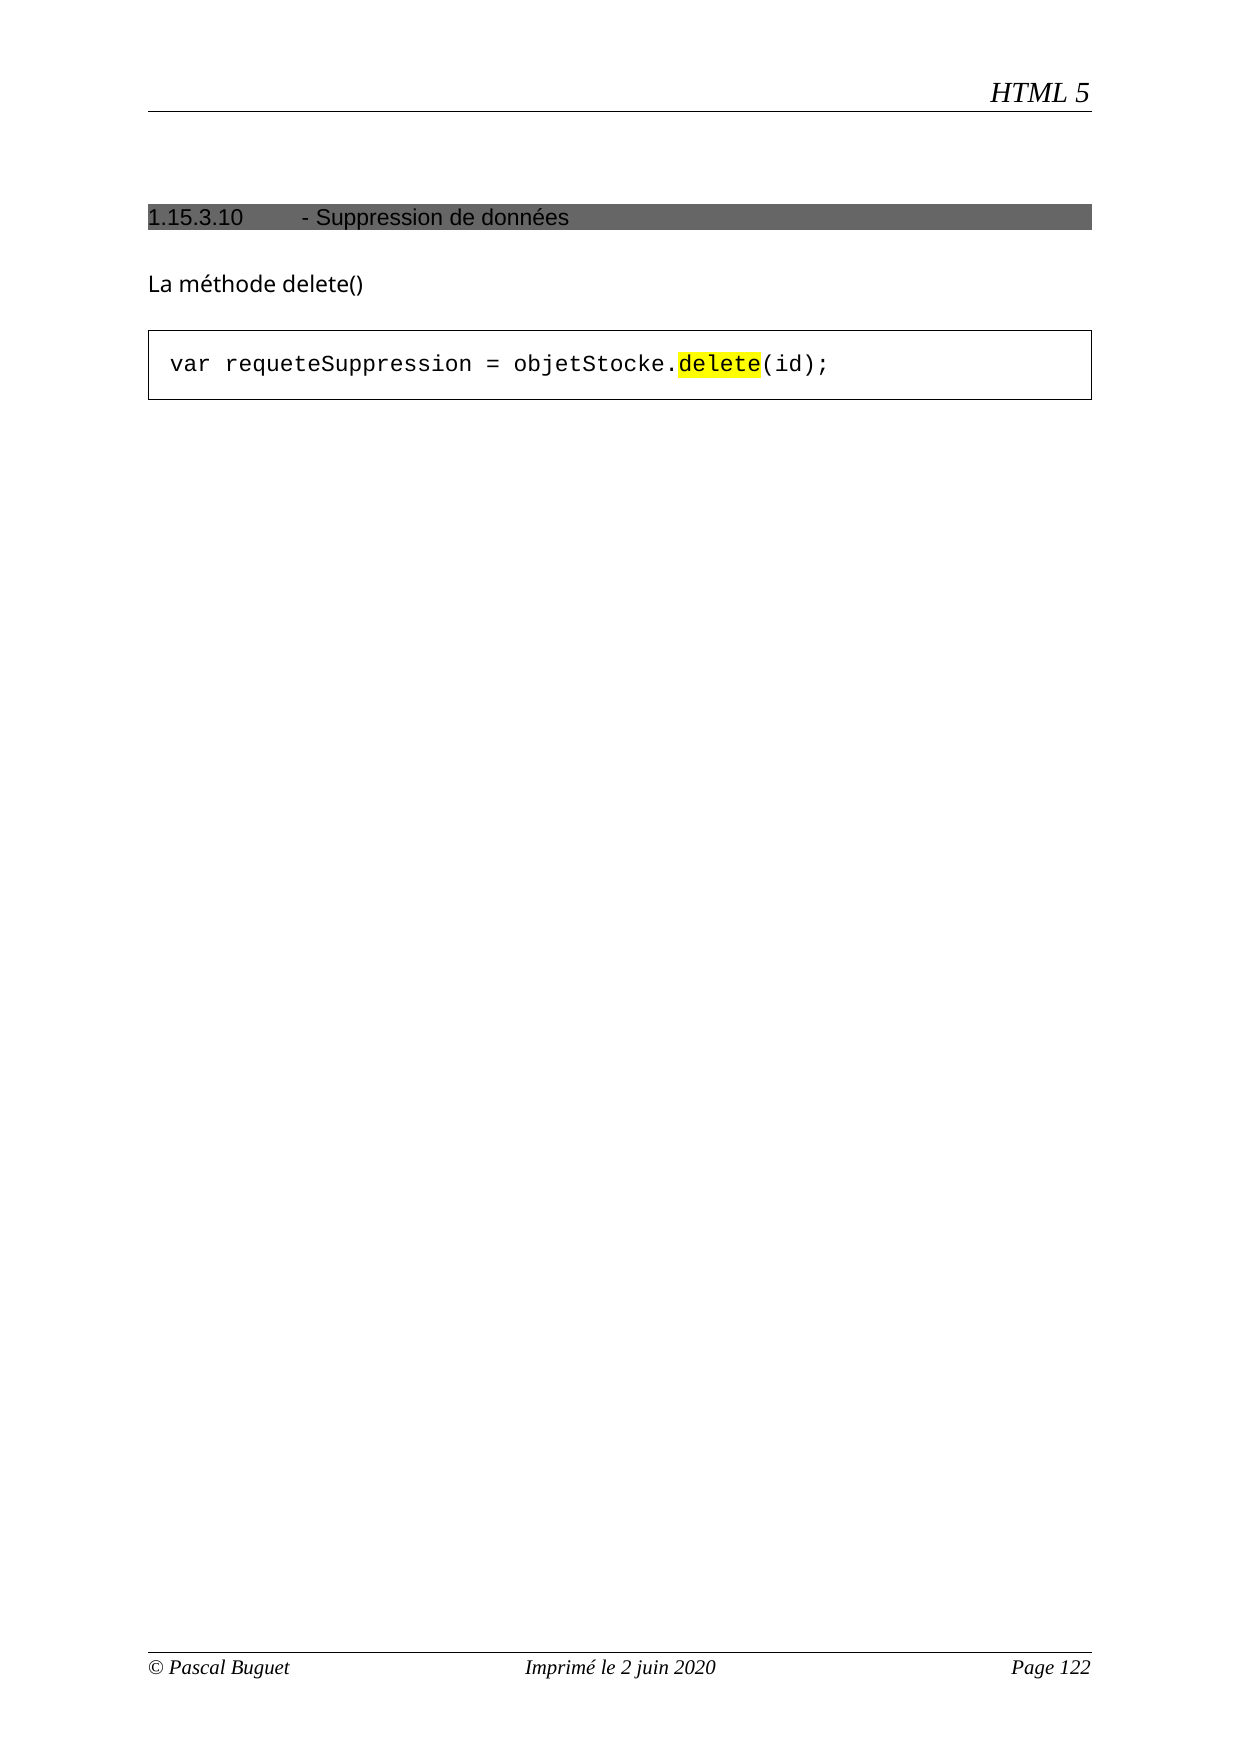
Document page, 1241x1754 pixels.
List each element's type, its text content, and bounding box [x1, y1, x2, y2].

subtitle - Suppression de données [148, 204, 1092, 230]
text var requeteSuppression = objetStocke.delete(id); [149, 331, 1091, 399]
text La méthode delete() [148, 268, 1092, 299]
